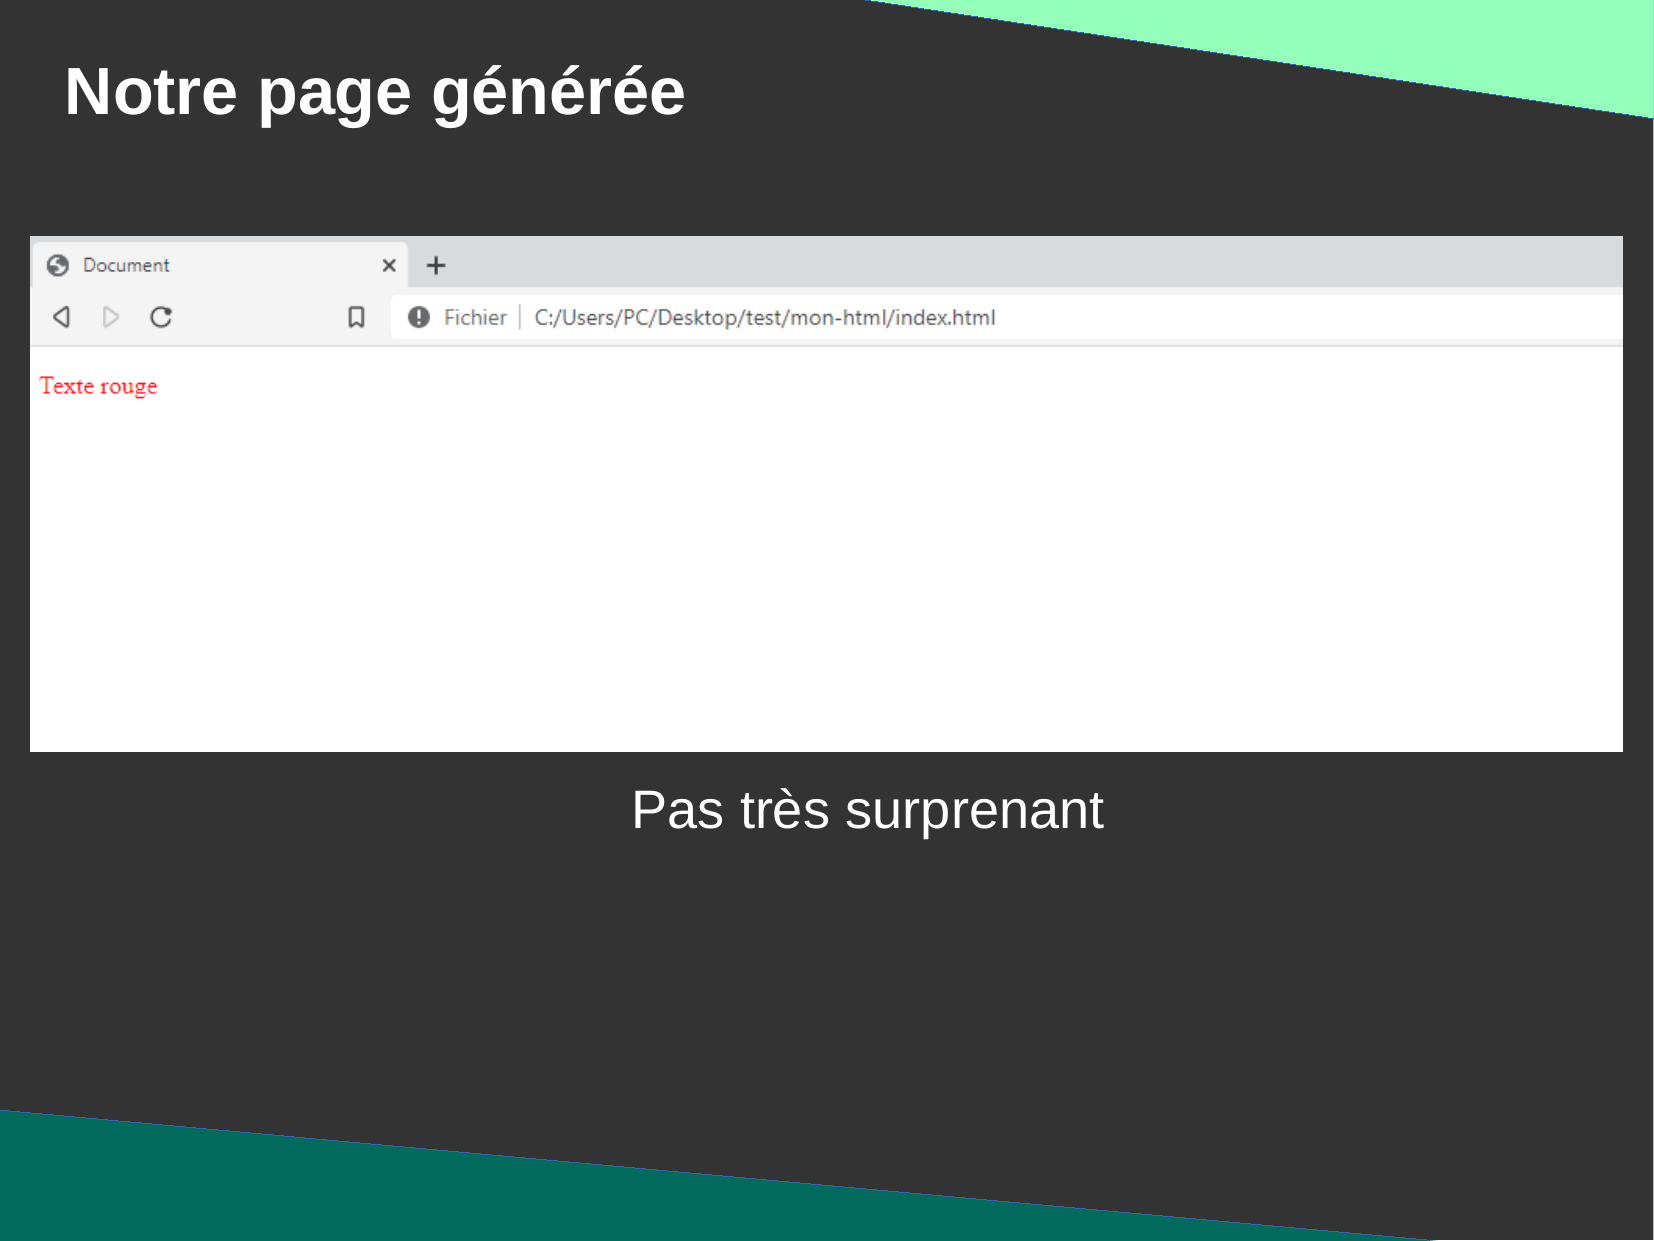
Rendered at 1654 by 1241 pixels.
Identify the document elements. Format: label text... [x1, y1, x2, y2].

title Pas très surprenant [614, 779, 1123, 854]
title Notre page générée [64, 54, 1553, 157]
picture [30, 236, 1623, 752]
text_box [865, 0, 1654, 119]
